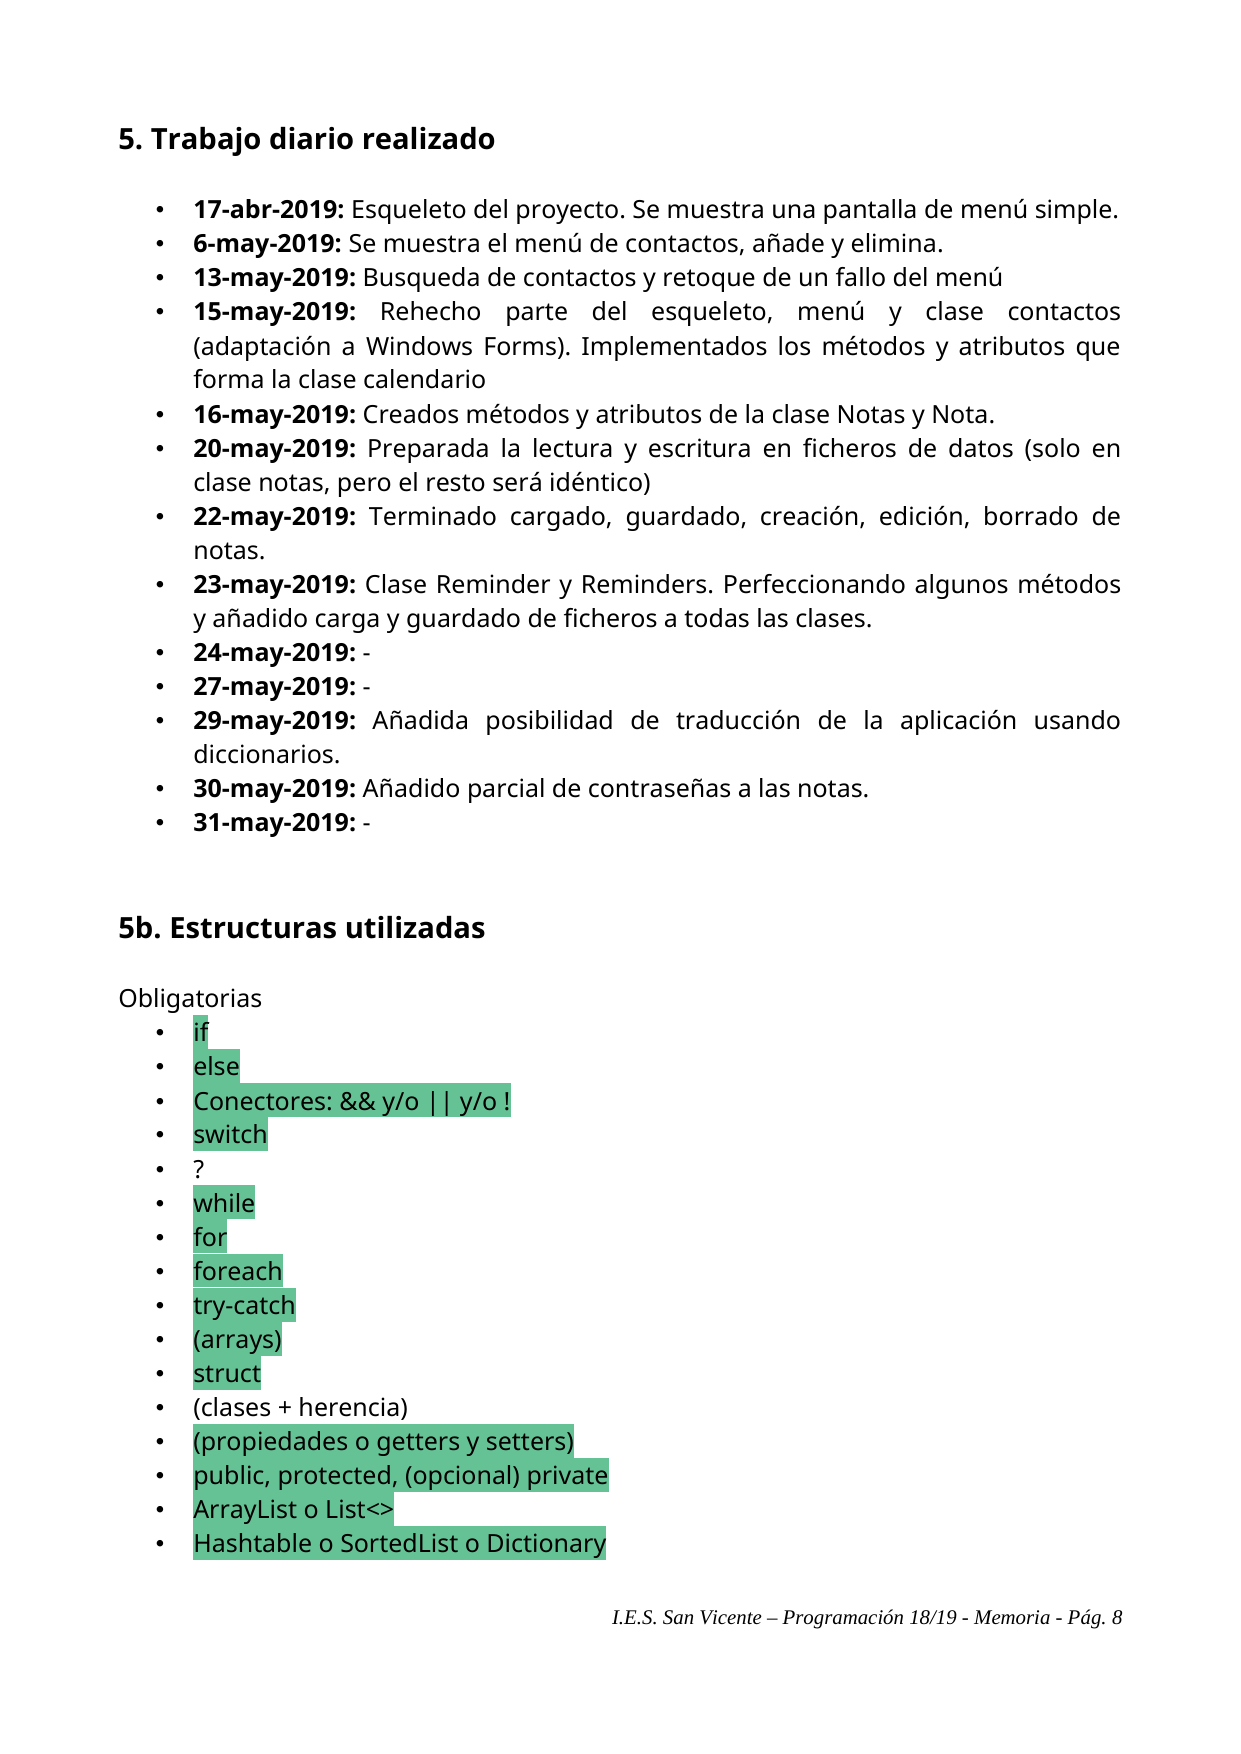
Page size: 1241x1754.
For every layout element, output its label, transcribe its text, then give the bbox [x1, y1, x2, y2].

list 16-may-2019: Creados métodos y atributos de la clase Notas y Nota. [156, 396, 1122, 430]
list 30-may-2019: Añadido parcial de contraseñas a las notas. [156, 771, 1122, 805]
subtitle 5b. Estructuras utilizadas [118, 907, 1122, 947]
list if [156, 1015, 1122, 1049]
list 23-may-2019: Clase Reminder y Reminders. Perfeccionando algunos métodos y añadido carga y guardado de ficheros a todas las clases. [156, 567, 1122, 635]
list 31-may-2019: - [156, 805, 1122, 839]
list struct [156, 1356, 1122, 1390]
list 20-may-2019: Preparada la lectura y escritura en ficheros de datos (solo en clase notas, pero el resto será idéntico) [156, 430, 1122, 498]
list (clases + herencia) [156, 1390, 1122, 1424]
subtitle 5. Trabajo diario realizado [118, 118, 1122, 158]
list public, protected, (opcional) private [156, 1458, 1122, 1492]
list try-catch [156, 1287, 1122, 1322]
list 27-may-2019: - [156, 669, 1122, 703]
list 24-may-2019: - [156, 635, 1122, 669]
list ? [156, 1151, 1122, 1185]
list 13-may-2019: Busqueda de contactos y retoque de un fallo del menú [156, 260, 1122, 294]
list 29-may-2019: Añadida posibilidad de traducción de la aplicación usando diccionarios. [156, 703, 1122, 771]
list (arrays) [156, 1322, 1122, 1356]
list 17-abr-2019: Esqueleto del proyecto. Se muestra una pantalla de menú simple. [156, 192, 1122, 226]
list for [156, 1219, 1122, 1253]
list ArrayList o List<> [156, 1492, 1122, 1526]
list Conectores: && y/o || y/o ! [156, 1083, 1122, 1117]
list 6-may-2019: Se muestra el menú de contactos, añade y elimina. [156, 226, 1122, 260]
list Hashtable o SortedList o Dictionary [156, 1526, 1122, 1560]
list (propiedades o getters y setters) [156, 1424, 1122, 1458]
list switch [156, 1117, 1122, 1151]
list foreach [156, 1253, 1122, 1287]
list 22-may-2019: Terminado cargado, guardado, creación, edición, borrado de notas. [156, 498, 1122, 567]
list 15-may-2019: Rehecho parte del esqueleto, menú y clase contactos (adaptación a Windows Forms). Implementados los métodos y atributos que forma la clase calendario [156, 294, 1122, 396]
list else [156, 1049, 1122, 1083]
text Obligatorias [118, 981, 1122, 1015]
list while [156, 1185, 1122, 1219]
